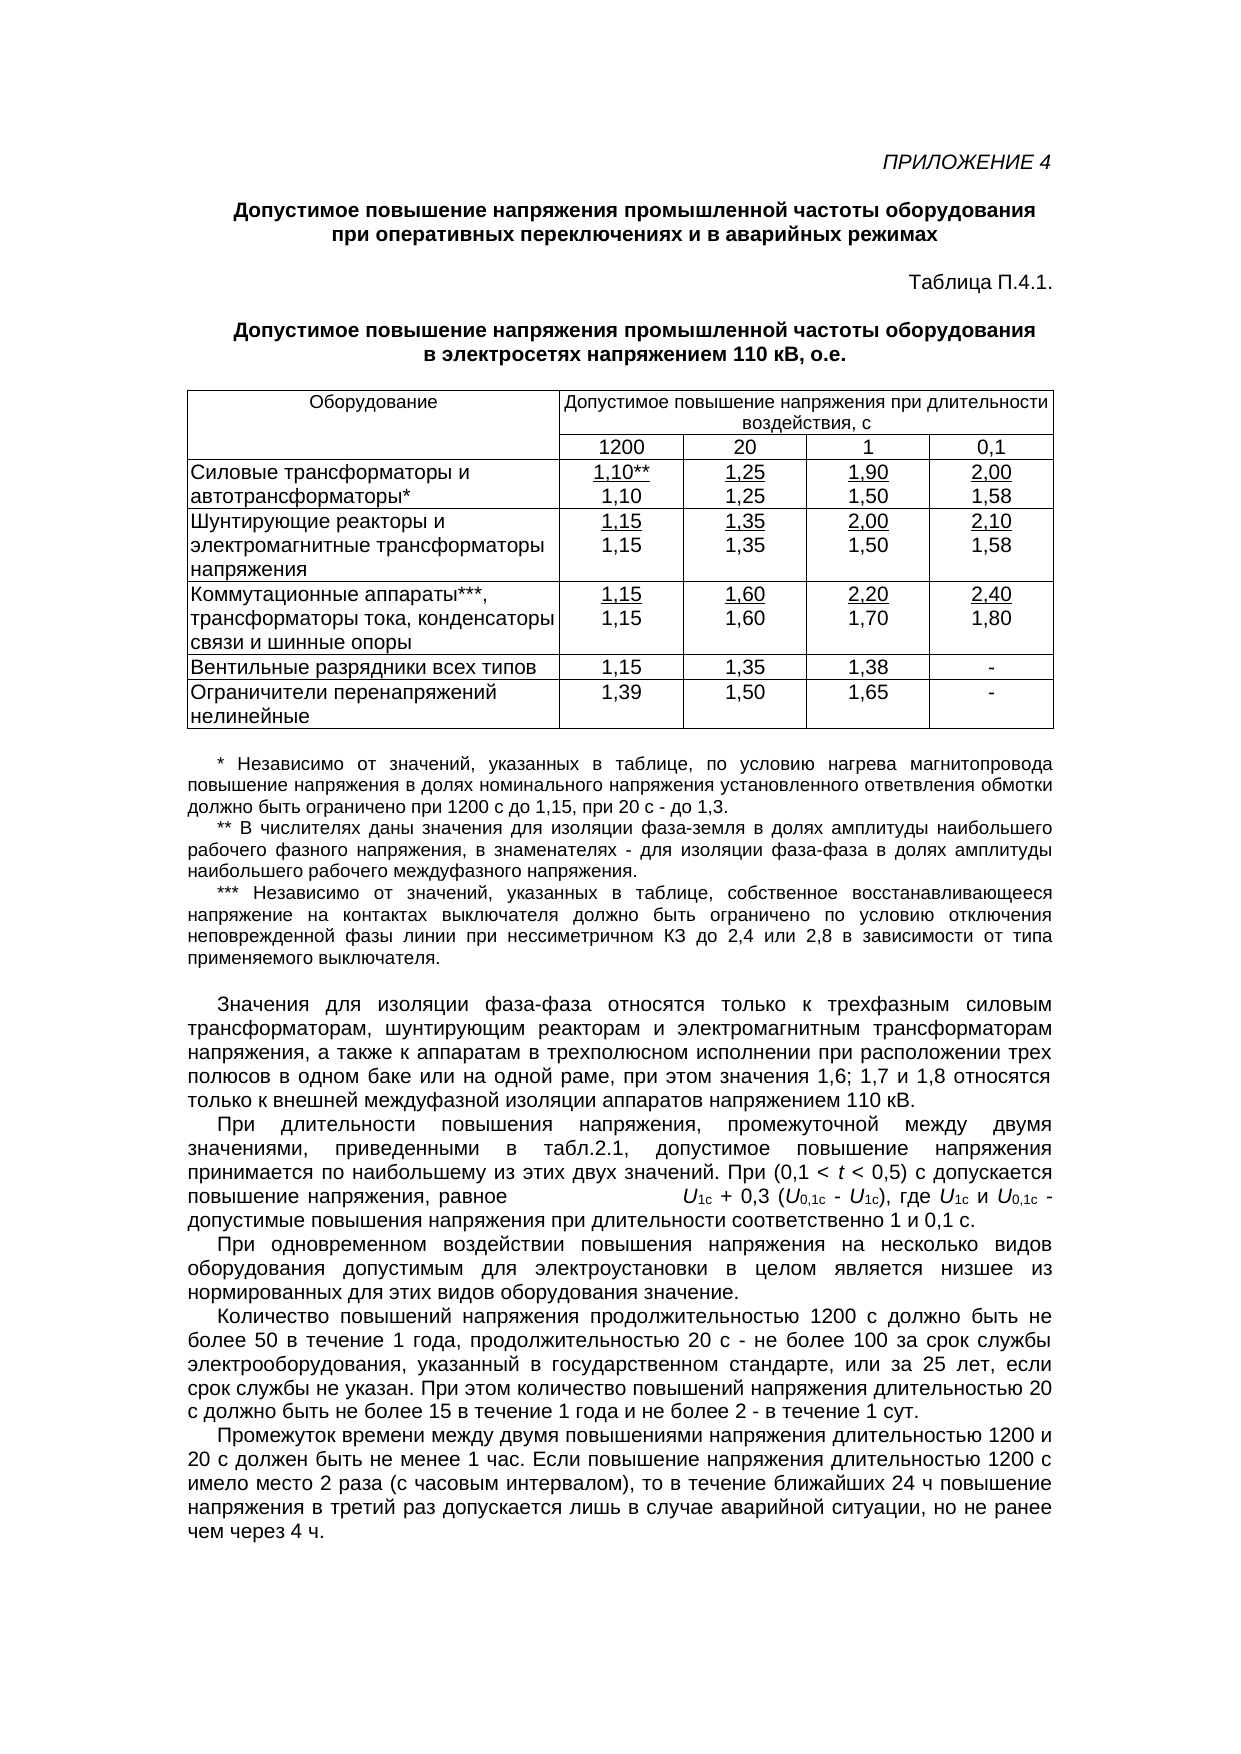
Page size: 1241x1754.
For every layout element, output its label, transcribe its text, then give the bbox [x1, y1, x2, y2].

table_cell 2,20 1,70 [807, 582, 929, 653]
table_cell 0,1 [930, 435, 1053, 459]
table_cell 1,25 1,25 [684, 460, 806, 508]
text при оперативных переключениях и в аварийных режимах [187, 222, 1053, 246]
table_cell 1,10** 1,10 [560, 460, 683, 508]
table_cell 1200 [560, 435, 683, 459]
table_cell 1,38 [807, 655, 929, 678]
table_cell Ограничители перенапряжений нелинейные [188, 680, 559, 727]
table_cell Вентильные разрядники всех типов [188, 655, 559, 678]
text Допустимое повышение напряжения промышленной частоты оборудования [187, 318, 1053, 342]
table_cell 1,50 [684, 680, 806, 727]
text *** Независимо от значений, указанных в таблице, собственное восстанавливающееся напряжение на контактах выключателя должно быть ограничено по условию отключения неповрежденной фазы линии при нессиметричном КЗ до 2,4 или 2,8 в зависимости от типа применяемого выключателя. [187, 882, 1053, 968]
table_cell 20 [684, 435, 806, 459]
table_cell 1,15 1,15 [560, 509, 683, 581]
table_header Допустимое повышение напряжения при длительности воздействия, с [560, 391, 1053, 434]
table_cell 1,90 1,50 [807, 460, 929, 508]
text Промежуток времени между двумя повышениями напряжения длительностью 1200 и 20 с должен быть не менее 1 час. Если повышение напряжения длительностью 1200 с имело место 2 раза (с часовым интервалом), то в течение ближайших 24 ч повышение напряжения в третий раз допускается лишь в случае аварийной ситуации, но не ранее чем через 4 ч. [187, 1423, 1053, 1543]
table_cell 2,00 1,50 [807, 509, 929, 581]
table_cell Шунтирующие реакторы и электромагнитные трансформаторы напряжения [188, 509, 559, 581]
text Таблица П.4.1. [187, 270, 1053, 294]
table_header Оборудование [188, 391, 559, 459]
table_cell 1,35 1,35 [684, 509, 806, 581]
text Значения для изоляции фаза-фаза относятся только к трехфазным силовым трансформаторам, шунтирующим реакторам и электромагнитным трансформаторам напряжения, а также к аппаратам в трехполюсном исполнении при расположении трех полюсов в одном баке или на одной раме, при этом значения 1,6; 1,7 и 1,8 относятся только к внешней междуфазной изоляции аппаратов напряжением 110 кВ. [187, 992, 1053, 1112]
table_cell Силовые трансформаторы и автотрансформаторы* [188, 460, 559, 508]
text ПРИЛОЖЕНИЕ 4 [187, 150, 1053, 174]
text Допустимое повышение напряжения промышленной частоты оборудования [187, 198, 1053, 222]
table_cell - [930, 680, 1053, 727]
table_cell 1 [807, 435, 929, 459]
text Количество повышений напряжения продолжительностью 1200 с должно быть не более 50 в течение 1 года, продолжительностью 20 с - не более 100 за срок службы электрооборудования, указанный в государственном стандарте, или за 25 лет, если срок службы не указан. При этом количество повышений напряжения длительностью 20 с должно быть не более 15 в течение 1 года и не более 2 - в течение 1 сут. [187, 1303, 1053, 1423]
table_cell 1,39 [560, 680, 683, 727]
text * Независимо от значений, указанных в таблице, по условию нагрева магнитопровода повышение напряжения в долях номинального напряжения установленного ответвления обмотки должно быть ограничено при 1200 с до 1,15, при 20 с - до 1,3. [187, 752, 1053, 817]
table_cell 1,65 [807, 680, 929, 727]
table_cell 1,35 [684, 655, 806, 678]
table_cell 2,40 1,80 [930, 582, 1053, 653]
table_cell - [930, 655, 1053, 678]
text При одновременном воздействии повышения напряжения на несколько видов оборудования допустимым для электроустановки в целом является низшее из нормированных для этих видов оборудования значение. [187, 1232, 1053, 1303]
table_cell 2,10 1,58 [930, 509, 1053, 581]
text в электросетях напряжением 110 кВ, о.е. [187, 342, 1053, 366]
table_cell 1,15 1,15 [560, 582, 683, 653]
table_cell 2,00 1,58 [930, 460, 1053, 508]
table_cell 1,60 1,60 [684, 582, 806, 653]
table_cell 1,15 [560, 655, 683, 678]
text При длительности повышения напряжения, промежуточной между двумя значениями, приведенными в табл.2.1, допустимое повышение напряжения принимается по наибольшему из этих двух значений. При (0,1 < t < 0,5) с допускается повышение напряжения, равное U1c + 0,3 (U0,1с - U1с), где U1с и U0,1с - допустимые повышения напряжения при длительности соответственно 1 и 0,1 с. [187, 1112, 1053, 1232]
table_cell Коммутационные аппараты***, трансформаторы тока, конденсаторы связи и шинные опоры [188, 582, 559, 653]
text ** В числителях даны значения для изоляции фаза-земля в долях амплитуды наибольшего рабочего фазного напряжения, в знаменателях - для изоляции фаза-фаза в долях амплитуды наибольшего рабочего междуфазного напряжения. [187, 817, 1053, 882]
